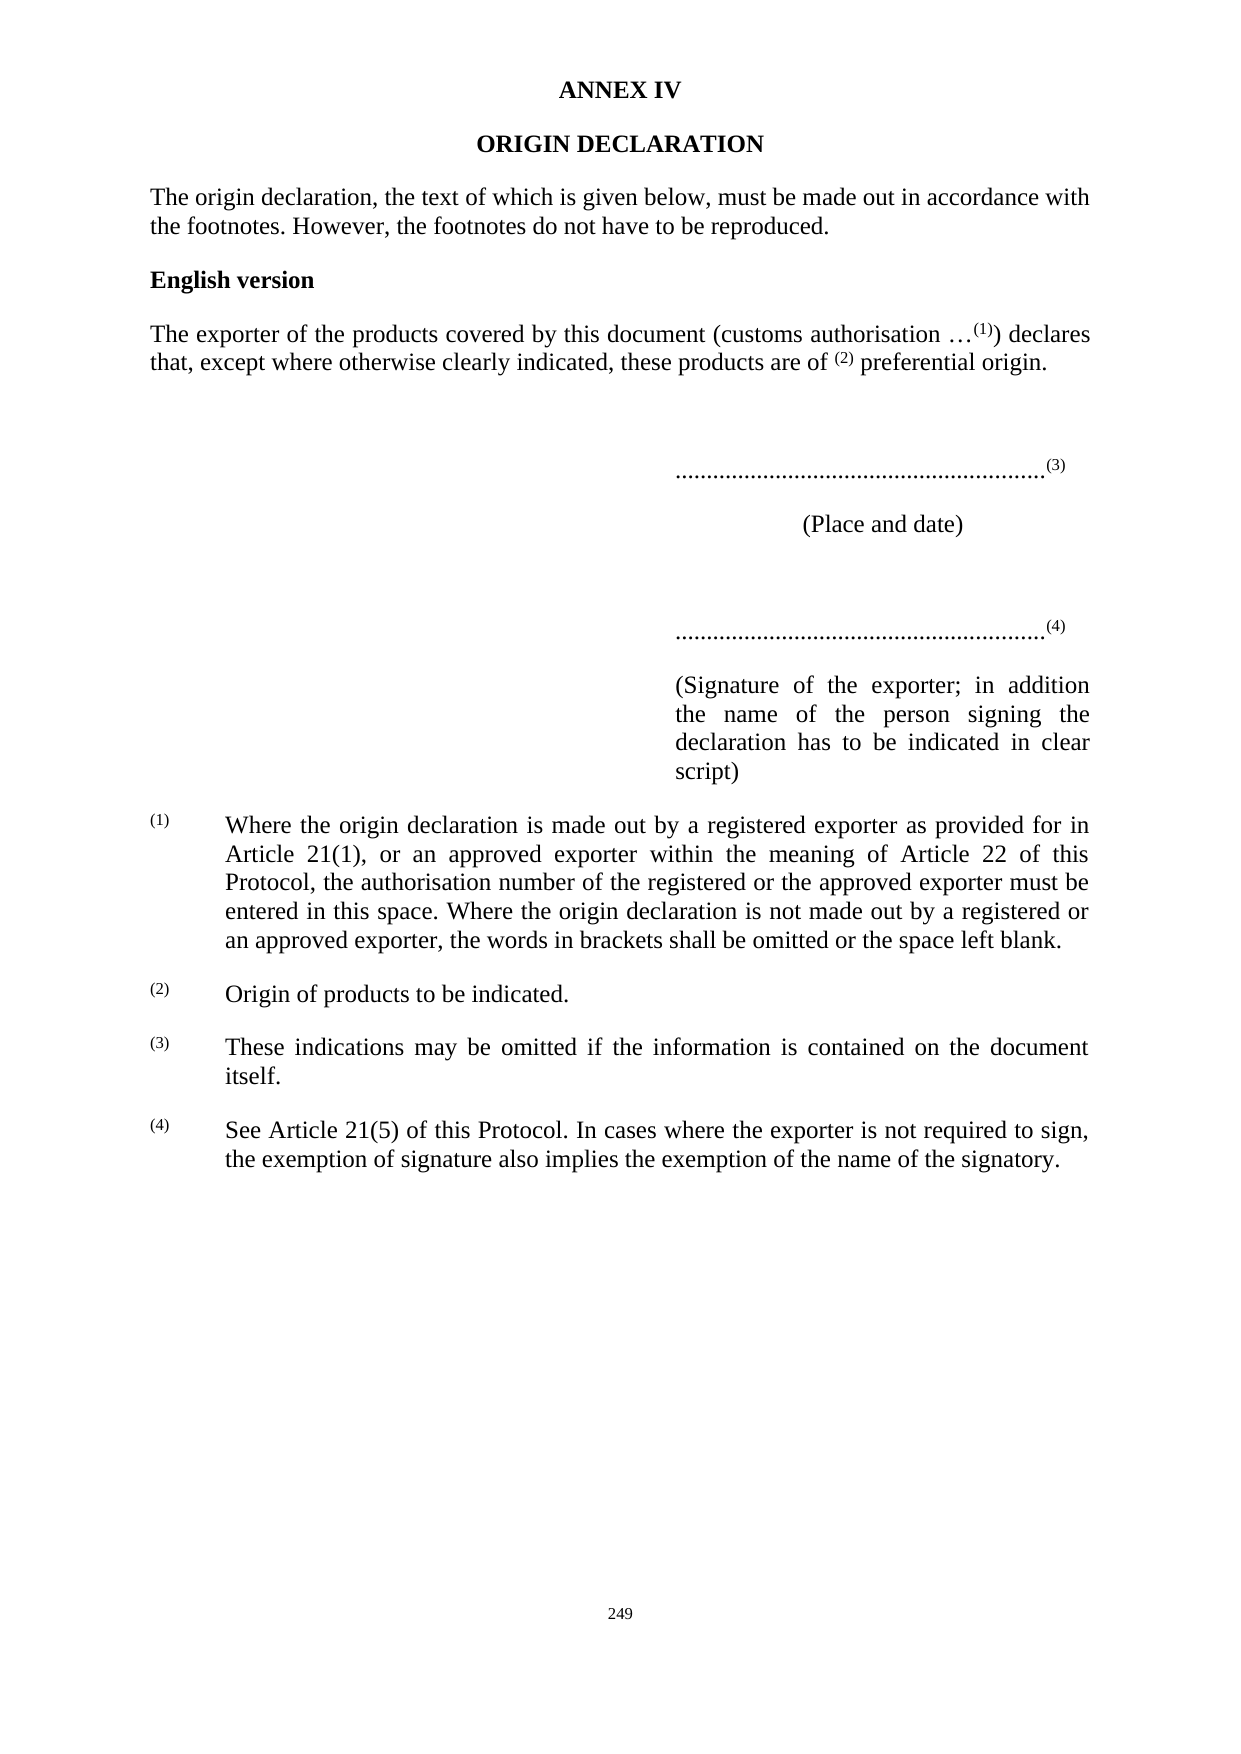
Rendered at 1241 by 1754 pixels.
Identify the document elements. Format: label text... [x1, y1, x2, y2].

text (2) Origin of products to be indicated. [150, 979, 1090, 1007]
text (3) [675, 455, 1090, 484]
text (4) See Article 21(5) of this Protocol. In cases where the exporter is not required to sign, the exemption of signature also implies the exemption of the name of the signatory. [150, 1115, 1090, 1172]
text (Place and date) [675, 509, 1090, 537]
text The exporter of the products covered by this document (customs authorisation …(1)) declares that, except where otherwise clearly indicated, these products are of (2) preferential origin. [150, 319, 1090, 376]
text (3) These indications may be omitted if the information is contained on the document itself. [150, 1032, 1090, 1090]
text English version [150, 265, 1090, 294]
text (1) Where the origin declaration is made out by a registered exporter as provided for in Article 21(1), or an approved exporter within the meaning of Article 22 of this Protocol, the authorisation number of the registered or the approved exporter must be entered in this space. Where the origin declaration is not made out by a registered or an approved exporter, the words in brackets shall be omitted or the space left blank. [150, 810, 1090, 954]
text (Signature of the exporter; in addition the name of the person signing the declaration has to be indicated in clear script) [675, 670, 1090, 785]
text ANNEX IV [150, 75, 1090, 104]
text (4) [675, 616, 1090, 645]
text ORIGIN DECLARATION [150, 129, 1090, 157]
text The origin declaration, the text of which is given below, must be made out in accordance with the footnotes. However, the footnotes do not have to be reproduced. [150, 182, 1090, 240]
